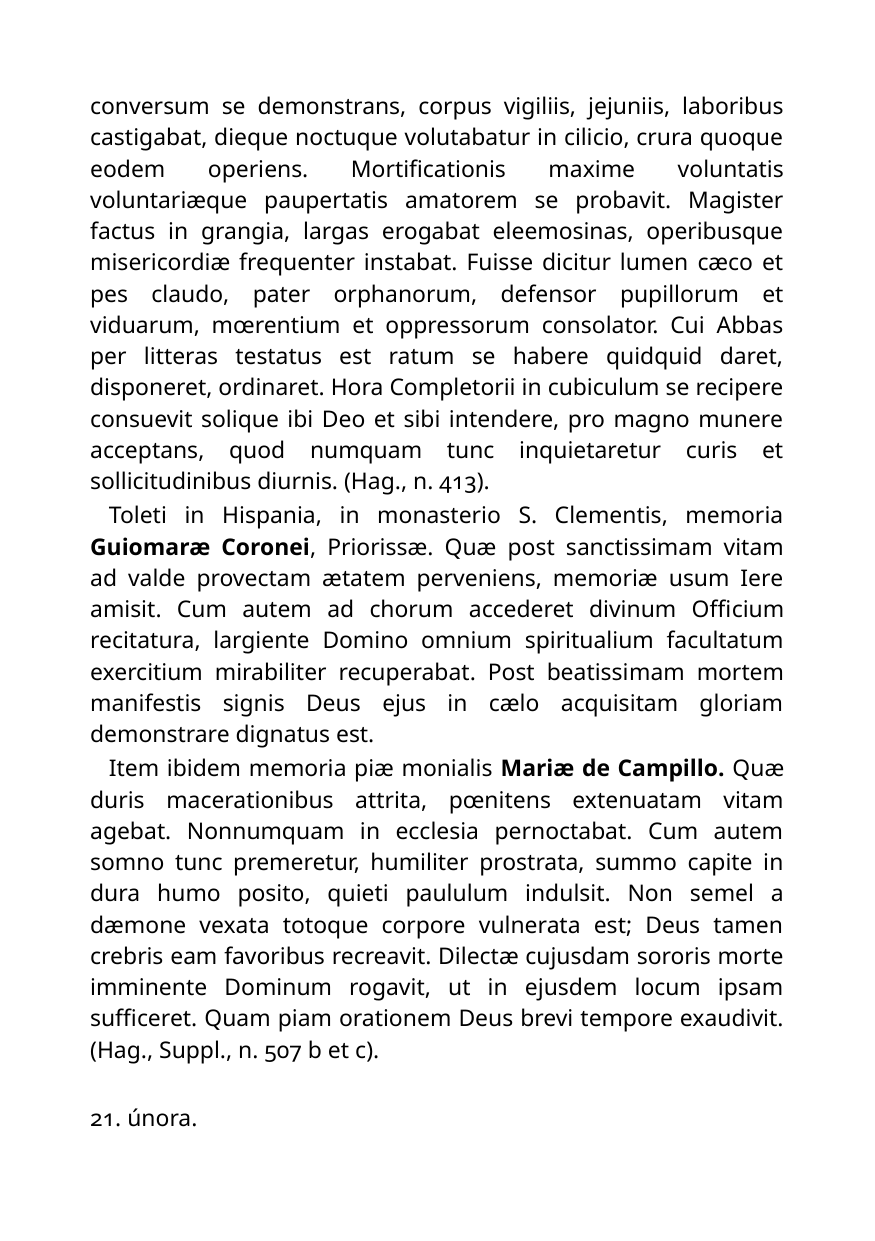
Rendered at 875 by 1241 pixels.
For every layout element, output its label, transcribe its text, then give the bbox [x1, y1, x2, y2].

text 21. února. [90, 1102, 784, 1133]
text Toleti in Hispania, in monasterio S. Clementis, memoria Guiomaræ Coronei, Priorissæ. Quæ post sanctissimam vitam ad valde provectam ætatem perveniens, memoriæ usum Iere amisit. Cum autem ad chorum accederet divinum Offi­cium recitatura, largiente Domino omnium spiritualium facultatum exercitium mirabiliter recuperabat. Post beatissi­mam mortem manifestis signis Deus ejus in cælo acquisitam gloriam demonstrare dignatus est. [90, 499, 784, 749]
text conversum se demonstrans, corpus vigiliis, jejuniis, laboribus castigabat, dieque noctuque volutabatur in cilicio, crura quoque eodem operiens. Mortificationis maxime voluntatis voluntariæque paupertatis amatorem se probavit. Magister factus in grangia, largas erogabat eleemosinas, operibusque misericordiæ frequenter instabat. Fuisse dicitur lumen cæco et pes claudo, pater orphanorum, defensor pupillorum et viduarum, mœrentium et oppressorum consolator. Cui Abbas per litteras testatus est ratum se habere quidquid daret, disponeret, ordinaret. Hora Completorii in cubiculum se recipere consuevit solique ibi Deo et sibi intendere, pro magno munere acceptans, quod numquam tunc inquietaretur curis et sollicitudinibus diurnis. (Hag., n. 413). [90, 90, 784, 496]
text Item ibidem memoria piæ monialis Mariæ de Campillo. Quæ duris macerationibus attrita, pœnitens extenuatam vitam agebat. Nonnumquam in ecclesia pernoctabat. Cum autem somno tunc premeretur, humiliter prostrata, summo capite in dura humo posito, quieti paululum indulsit. Non semel a dæmone vexata totoque corpore vulnerata est; Deus tamen crebris eam favoribus recreavit. Dilectæ cujusdam sororis morte imminente Dominum rogavit, ut in ejusdem locum ipsam sufficeret. Quam piam orationem Deus brevi tempore exaudivit. (Hag., Suppl., n. 507 b et c). [90, 752, 784, 1065]
